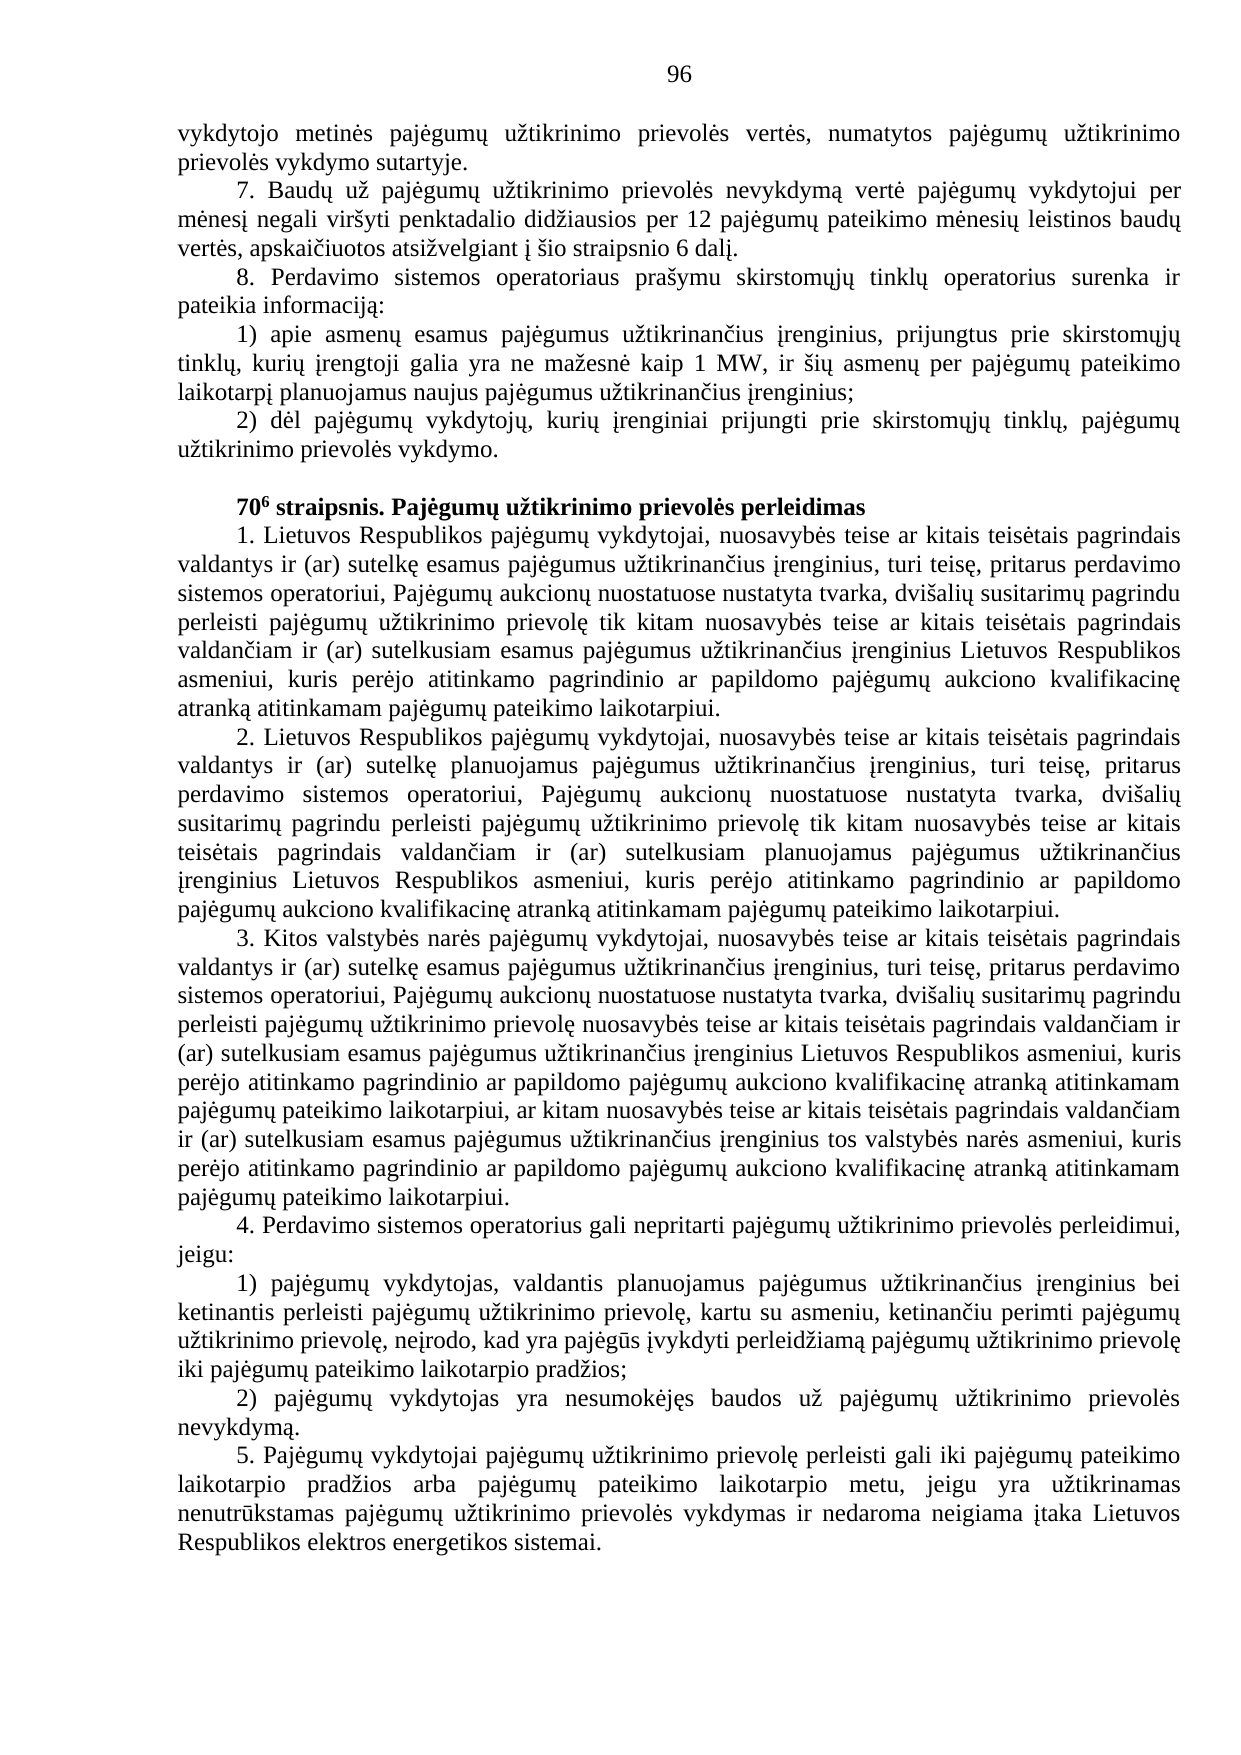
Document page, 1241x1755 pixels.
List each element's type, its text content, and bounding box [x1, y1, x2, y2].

text 7. Baudų už pajėgumų užtikrinimo prievolės nevykdymą vertė pajėgumų vykdytojui per mėnesį negali viršyti penktadalio didžiausios per 12 pajėgumų pateikimo mėnesių leistinos baudų vertės, apskaičiuotos atsižvelgiant į šio straipsnio 6 dalį. [177, 176, 1181, 262]
text 706 straipsnis. Pajėgumų užtikrinimo prievolės perleidimas [177, 492, 1181, 521]
text 1) pajėgumų vykdytojas, valdantis planuojamus pajėgumus užtikrinančius įrenginius bei ketinantis perleisti pajėgumų užtikrinimo prievolę, kartu su asmeniu, ketinančiu perimti pajėgumų užtikrinimo prievolę, neįrodo, kad yra pajėgūs įvykdyti perleidžiamą pajėgumų užtikrinimo prievolę iki pajėgumų pateikimo laikotarpio pradžios; [177, 1268, 1181, 1383]
text 1) apie asmenų esamus pajėgumus užtikrinančius įrenginius, prijungtus prie skirstomųjų tinklų, kurių įrengtoji galia yra ne mažesnė kaip 1 MW, ir šių asmenų per pajėgumų pateikimo laikotarpį planuojamus naujus pajėgumus užtikrinančius įrenginius; [177, 319, 1181, 406]
text 1. Lietuvos Respublikos pajėgumų vykdytojai, nuosavybės teise ar kitais teisėtais pagrindais valdantys ir (ar) sutelkę esamus pajėgumus užtikrinančius įrenginius, turi teisę, pritarus perdavimo sistemos operatoriui, Pajėgumų aukcionų nuostatuose nustatyta tvarka, dvišalių susitarimų pagrindu perleisti pajėgumų užtikrinimo prievolę tik kitam nuosavybės teise ar kitais teisėtais pagrindais valdančiam ir (ar) sutelkusiam esamus pajėgumus užtikrinančius įrenginius Lietuvos Respublikos asmeniui, kuris perėjo atitinkamo pagrindinio ar papildomo pajėgumų aukciono kvalifikacinę atranką atitinkamam pajėgumų pateikimo laikotarpiui. [177, 521, 1181, 722]
text 2. Lietuvos Respublikos pajėgumų vykdytojai, nuosavybės teise ar kitais teisėtais pagrindais valdantys ir (ar) sutelkę planuojamus pajėgumus užtikrinančius įrenginius, turi teisę, pritarus perdavimo sistemos operatoriui, Pajėgumų aukcionų nuostatuose nustatyta tvarka, dvišalių susitarimų pagrindu perleisti pajėgumų užtikrinimo prievolę tik kitam nuosavybės teise ar kitais teisėtais pagrindais valdančiam ir (ar) sutelkusiam planuojamus pajėgumus užtikrinančius įrenginius Lietuvos Respublikos asmeniui, kuris perėjo atitinkamo pagrindinio ar papildomo pajėgumų aukciono kvalifikacinę atranką atitinkamam pajėgumų pateikimo laikotarpiui. [177, 722, 1181, 923]
text 8. Perdavimo sistemos operatoriaus prašymu skirstomųjų tinklų operatorius surenka ir pateikia informaciją: [177, 262, 1181, 319]
text 2) dėl pajėgumų vykdytojų, kurių įrenginiai prijungti prie skirstomųjų tinklų, pajėgumų užtikrinimo prievolės vykdymo. [177, 406, 1181, 463]
text 4. Perdavimo sistemos operatorius gali nepritarti pajėgumų užtikrinimo prievolės perleidimui, jeigu: [177, 1211, 1181, 1268]
text 2) pajėgumų vykdytojas yra nesumokėjęs baudos už pajėgumų užtikrinimo prievolės nevykdymą. [177, 1383, 1181, 1441]
text 5. Pajėgumų vykdytojai pajėgumų užtikrinimo prievolę perleisti gali iki pajėgumų pateikimo laikotarpio pradžios arba pajėgumų pateikimo laikotarpio metu, jeigu yra užtikrinamas nenutrūkstamas pajėgumų užtikrinimo prievolės vykdymas ir nedaroma neigiama įtaka Lietuvos Respublikos elektros energetikos sistemai. [177, 1441, 1181, 1556]
text vykdytojo metinės pajėgumų užtikrinimo prievolės vertės, numatytos pajėgumų užtikrinimo prievolės vykdymo sutartyje. [177, 118, 1181, 176]
text 3. Kitos valstybės narės pajėgumų vykdytojai, nuosavybės teise ar kitais teisėtais pagrindais valdantys ir (ar) sutelkę esamus pajėgumus užtikrinančius įrenginius, turi teisę, pritarus perdavimo sistemos operatoriui, Pajėgumų aukcionų nuostatuose nustatyta tvarka, dvišalių susitarimų pagrindu perleisti pajėgumų užtikrinimo prievolę nuosavybės teise ar kitais teisėtais pagrindais valdančiam ir (ar) sutelkusiam esamus pajėgumus užtikrinančius įrenginius Lietuvos Respublikos asmeniui, kuris perėjo atitinkamo pagrindinio ar papildomo pajėgumų aukciono kvalifikacinę atranką atitinkamam pajėgumų pateikimo laikotarpiui, ar kitam nuosavybės teise ar kitais teisėtais pagrindais valdančiam ir (ar) sutelkusiam esamus pajėgumus užtikrinančius įrenginius tos valstybės narės asmeniui, kuris perėjo atitinkamo pagrindinio ar papildomo pajėgumų aukciono kvalifikacinę atranką atitinkamam pajėgumų pateikimo laikotarpiui. [177, 923, 1181, 1211]
